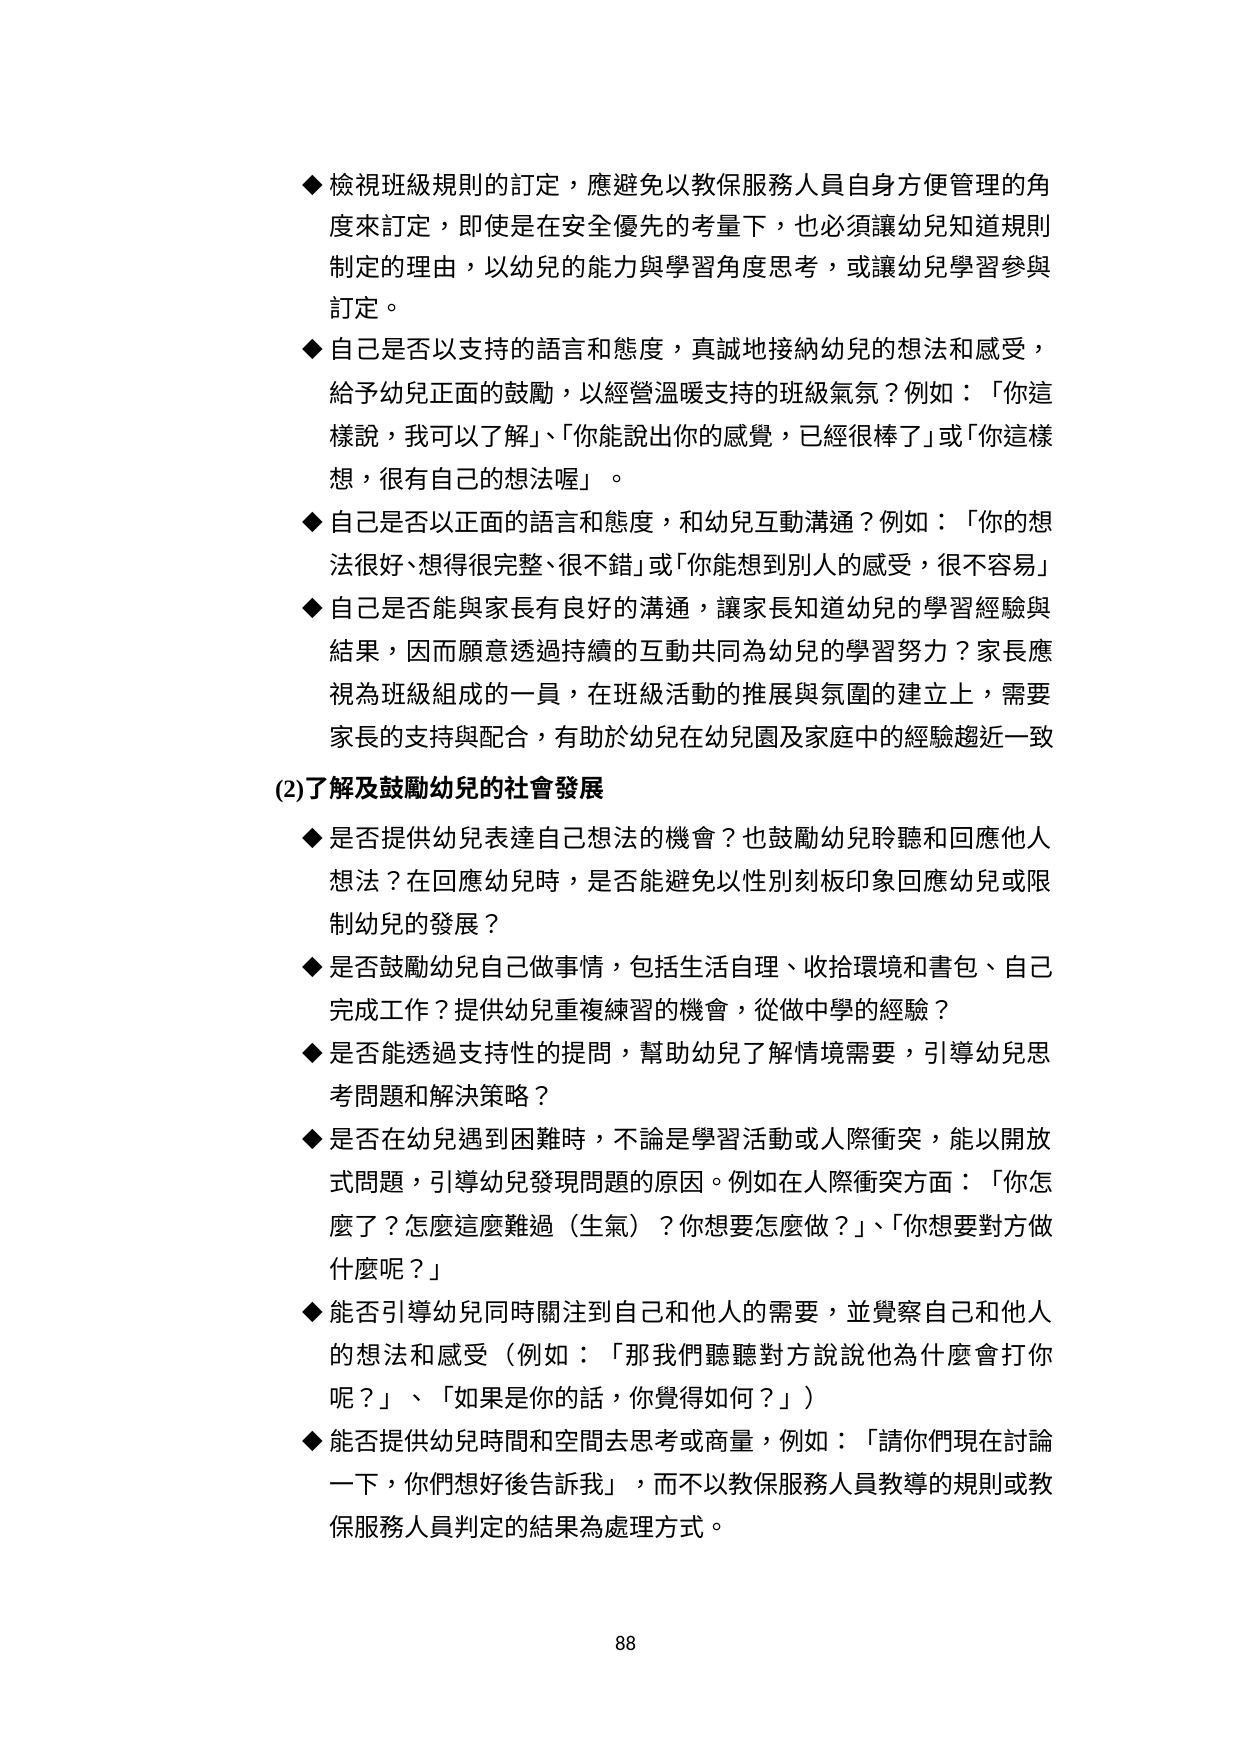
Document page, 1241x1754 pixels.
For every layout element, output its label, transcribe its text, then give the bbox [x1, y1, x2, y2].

list 自己是否以支持的語言和態度，真誠地接納幼兒的想法和感受，給予幼兒正面的鼓勵，以經營溫暖支持的班級氣氛？例如：「你這樣說，我可以了解」、「你能說出你的感覺，已經很棒了」或「你這樣想，很有自己的想法喔」。 [300, 329, 1053, 496]
list 能否提供幼兒時間和空間去思考或商量，例如：「請你們現在討論一下，你們想好後告訴我」，而不以教保服務人員教導的規則或教保服務人員判定的結果為處理方式。 [300, 1421, 1053, 1544]
list 是否能透過支持性的提問，幫助幼兒了解情境需要，引導幼兒思考問題和解決策略？ [300, 1033, 1053, 1114]
text (2)了解及鼓勵幼兒的社會發展 [275, 767, 1053, 805]
list 是否在幼兒遇到困難時，不論是學習活動或人際衝突，能以開放式問題，引導幼兒發現問題的原因。例如在人際衝突方面：「你怎麼了？怎麼這麼難過（生氣）？你想要怎麼做？」、「你想要對方做什麼呢？」 [300, 1119, 1053, 1286]
list 檢視班級規則的訂定，應避免以教保服務人員自身方便管理的角度來訂定，即使是在安全優先的考量下，也必須讓幼兒知道規則制定的理由，以幼兒的能力與學習角度思考，或讓幼兒學習參與訂定。 [300, 164, 1053, 326]
list 是否鼓勵幼兒自己做事情，包括生活自理、收拾環境和書包、自己完成工作？提供幼兒重複練習的機會，從做中學的經驗？ [300, 947, 1053, 1028]
list 是否提供幼兒表達自己想法的機會？也鼓勵幼兒聆聽和回應他人想法？在回應幼兒時，是否能避免以性別刻板印象回應幼兒或限制幼兒的發展？ [300, 818, 1053, 942]
list 自己是否以正面的語言和態度，和幼兒互動溝通？例如：「你的想法很好、想得很完整、很不錯」或「你能想到別人的感受，很不容易」。 [300, 502, 1053, 582]
list 能否引導幼兒同時關注到自己和他人的需要，並覺察自己和他人的想法和感受（例如：「那我們聽聽對方說說他為什麼會打你呢？」、「如果是你的話，你覺得如何？」） [300, 1291, 1053, 1415]
list 自己是否能與家長有良好的溝通，讓家長知道幼兒的學習經驗與結果，因而願意透過持續的互動共同為幼兒的學習努力？家長應視為班級組成的一員，在班級活動的推展與氛圍的建立上，需要家長的支持與配合，有助於幼兒在幼兒園及家庭中的經驗趨近一致。 [300, 588, 1053, 754]
